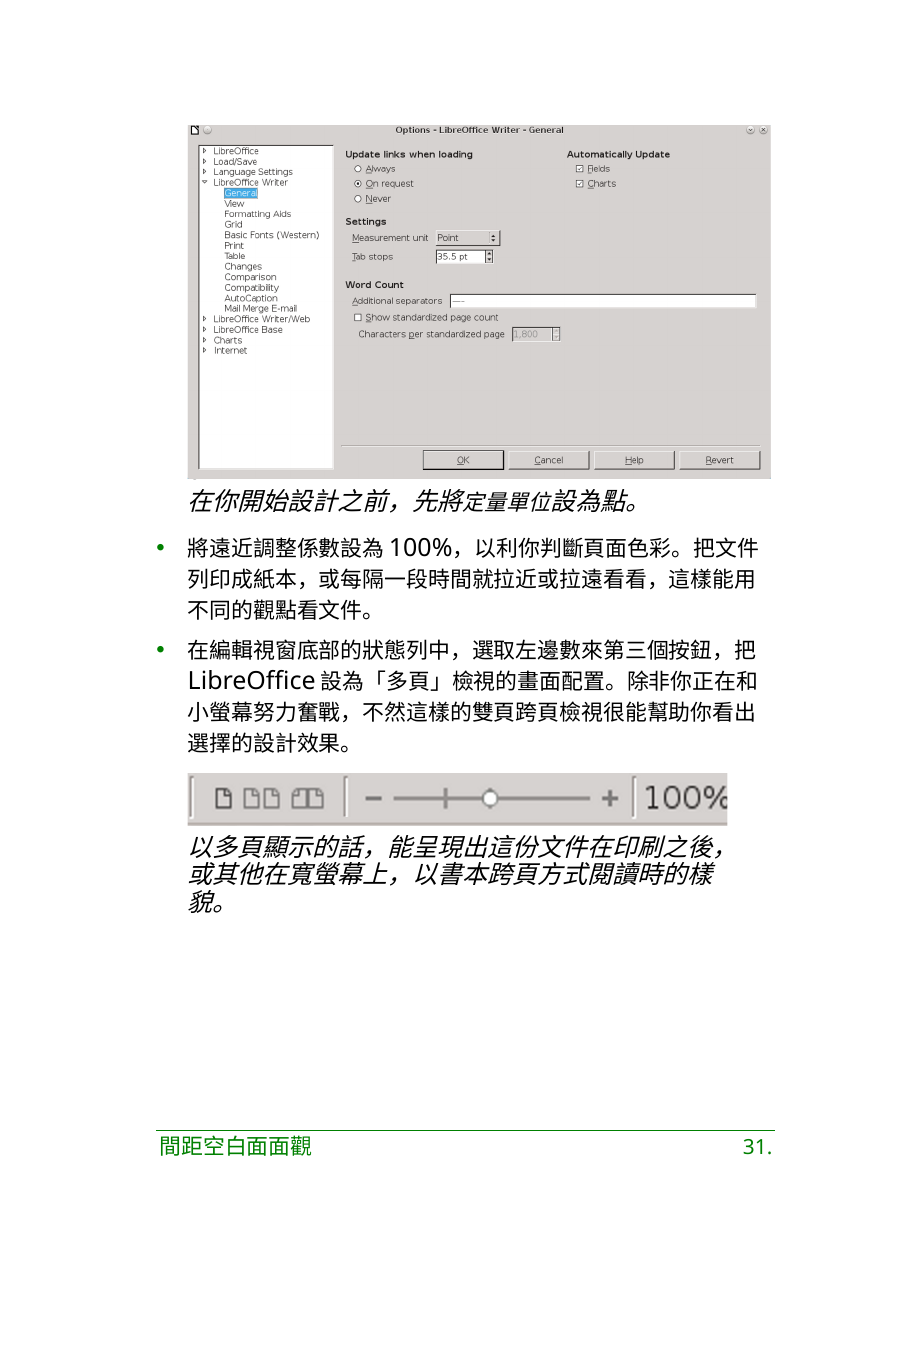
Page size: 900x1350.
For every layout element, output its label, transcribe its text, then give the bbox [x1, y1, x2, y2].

picture [187, 125, 771, 479]
table_cell 在你開始設計之前，先將定量單位設為點。 [188, 480, 744, 515]
table_header [188, 774, 744, 827]
list 在編輯視窗底部的狀態列中，選取左邊數來第三個按鈕，把LibreOffice設為「多頁」檢視的畫面配置。除非你正在和小螢幕努力奮戰，不然這樣的雙頁跨頁檢視很能幫助你看出選擇的設計效果。 [156, 633, 775, 758]
picture [187, 773, 728, 826]
list 將遠近調整係數設為100%，以利你判斷頁面色彩。把文件列印成紙本，或每隔一段時間就拉近或拉遠看看，這樣能用不同的觀點看文件。 [156, 531, 775, 625]
table_cell 以多頁顯示的話，能呈現出這份文件在印刷之後，或其他在寬螢幕上，以書本跨頁方式閱讀時的樣貌。 [188, 827, 744, 916]
